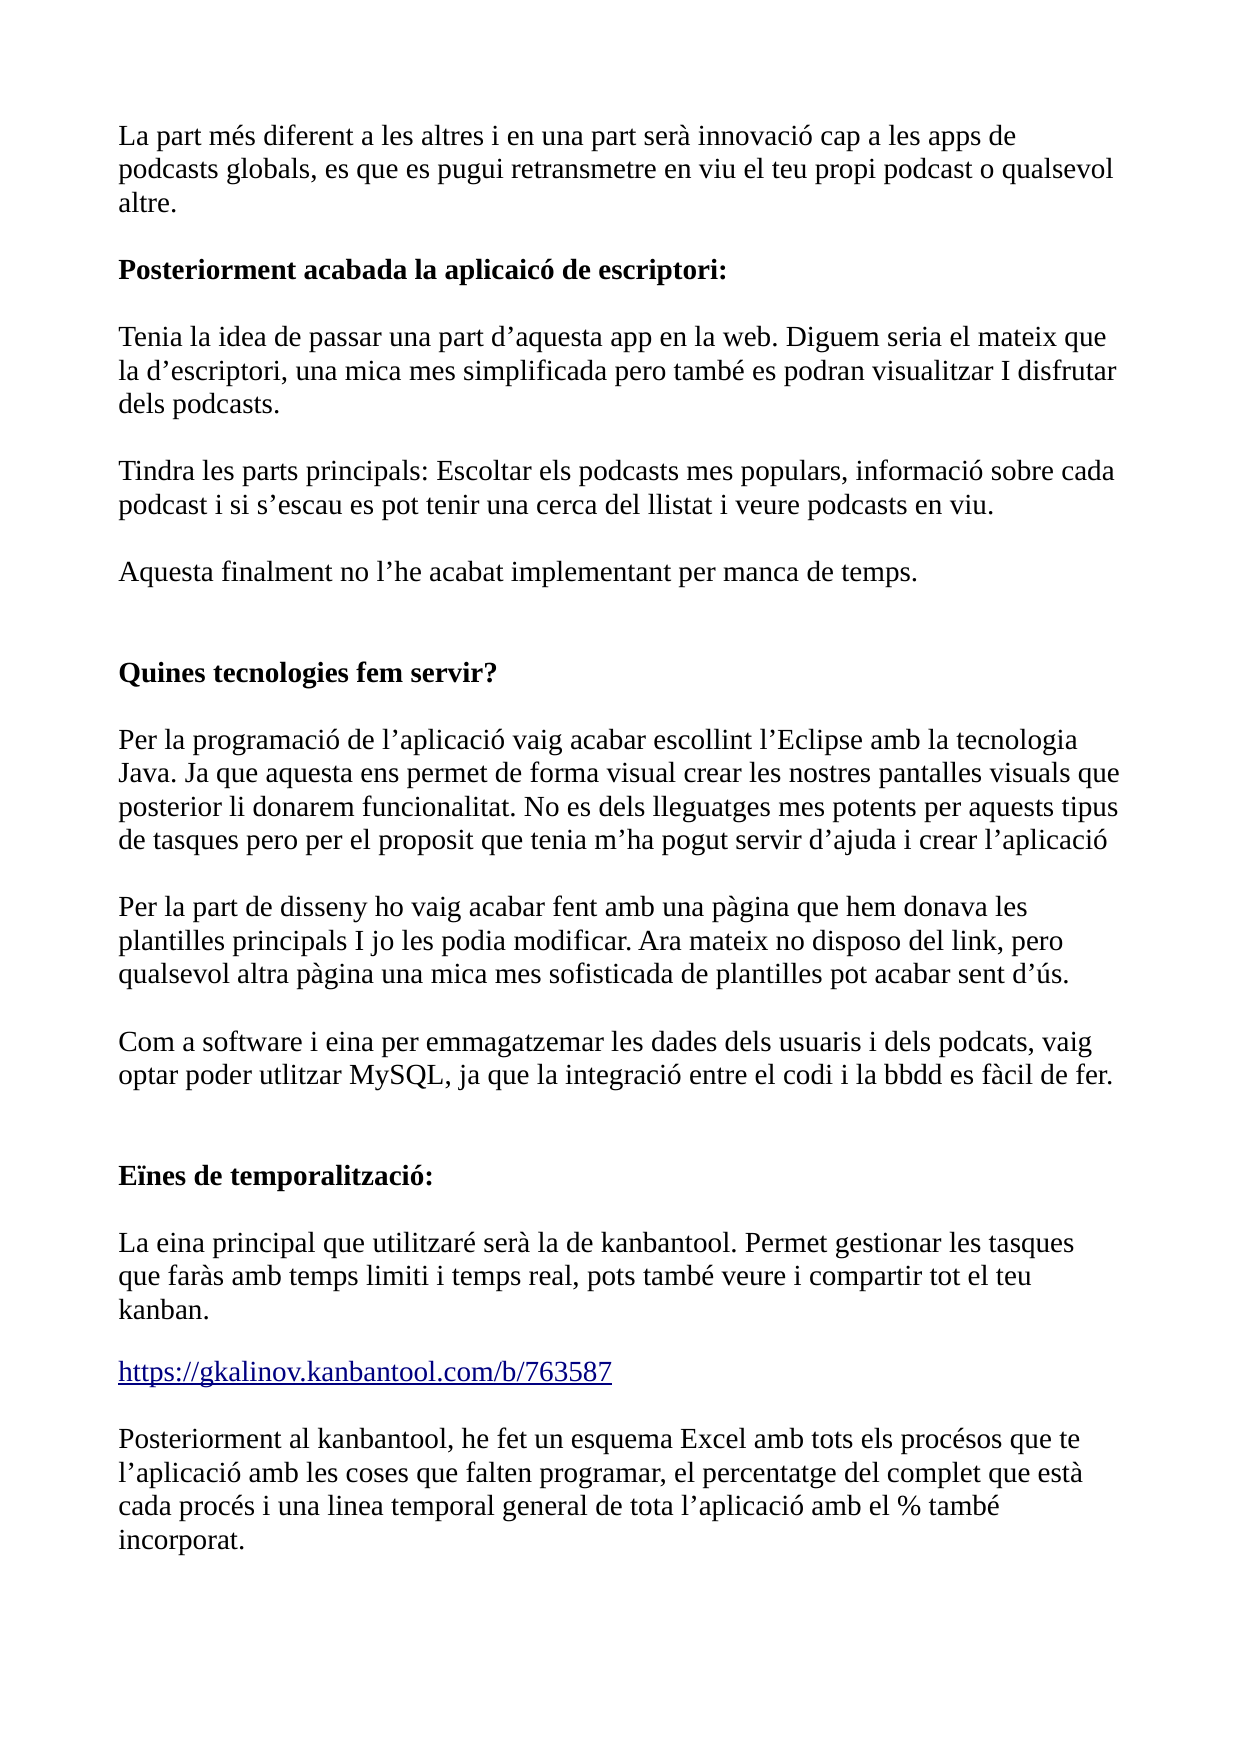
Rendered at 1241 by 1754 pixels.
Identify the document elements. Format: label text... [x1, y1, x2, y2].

text Per la part de disseny ho vaig acabar fent amb una pàgina que hem donava les plantilles principals I jo les podia modificar. Ara mateix no disposo del link, pero qualsevol altra pàgina una mica mes sofisticada de plantilles pot acabar sent d’ús. [118, 889, 1122, 990]
text Tindra les parts principals: Escoltar els podcasts mes populars, informació sobre cada podcast i si s’escau es pot tenir una cerca del llistat i veure podcasts en viu. [118, 453, 1122, 521]
text Quines tecnologies fem servir? [118, 655, 1122, 688]
text Tenia la idea de passar una part d’aquesta app en la web. Diguem seria el mateix que la d’escriptori, una mica mes simplificada pero també es podran visualitzar I disfrutar dels podcasts. [118, 319, 1122, 420]
text Posteriorment al kanbantool, he fet un esquema Excel amb tots els procésos que te l’aplicació amb les coses que falten programar, el percentatge del complet que està cada procés i una linea temporal general de tota l’aplicació amb el % també incorporat. [118, 1421, 1122, 1556]
text Aquesta finalment no l’he acabat implementant per manca de temps. [118, 554, 1122, 588]
text La part més diferent a les altres i en una part serà innovació cap a les apps de podcasts globals, es que es pugui retransmetre en viu el teu propi podcast o qualsevol altre. [118, 118, 1122, 219]
text Per la programació de l’aplicació vaig acabar escollint l’Eclipse amb la tecnologia Java. Ja que aquesta ens permet de forma visual crear les nostres pantalles visuals que posterior li donarem funcionalitat. No es dels lleguatges mes potents per aquests tipus de tasques pero per el proposit que tenia m’ha pogut servir d’ajuda i crear l’aplicació [118, 722, 1122, 856]
text Eïnes de temporalització: [118, 1158, 1122, 1191]
text La eina principal que utilitzaré serà la de kanbantool. Permet gestionar les tasques que faràs amb temps limiti i temps real, pots també veure i compartir tot el teu kanban. [118, 1225, 1122, 1326]
text https://gkalinov.kanbantool.com/b/763587 [118, 1354, 1122, 1388]
text Com a software i eina per emmagatzemar les dades dels usuaris i dels podcats, vaig optar poder utlitzar MySQL, ja que la integració entre el codi i la bbdd es fàcil de fer. [118, 1024, 1122, 1091]
text Posteriorment acabada la aplicaicó de escriptori: [118, 252, 1122, 286]
